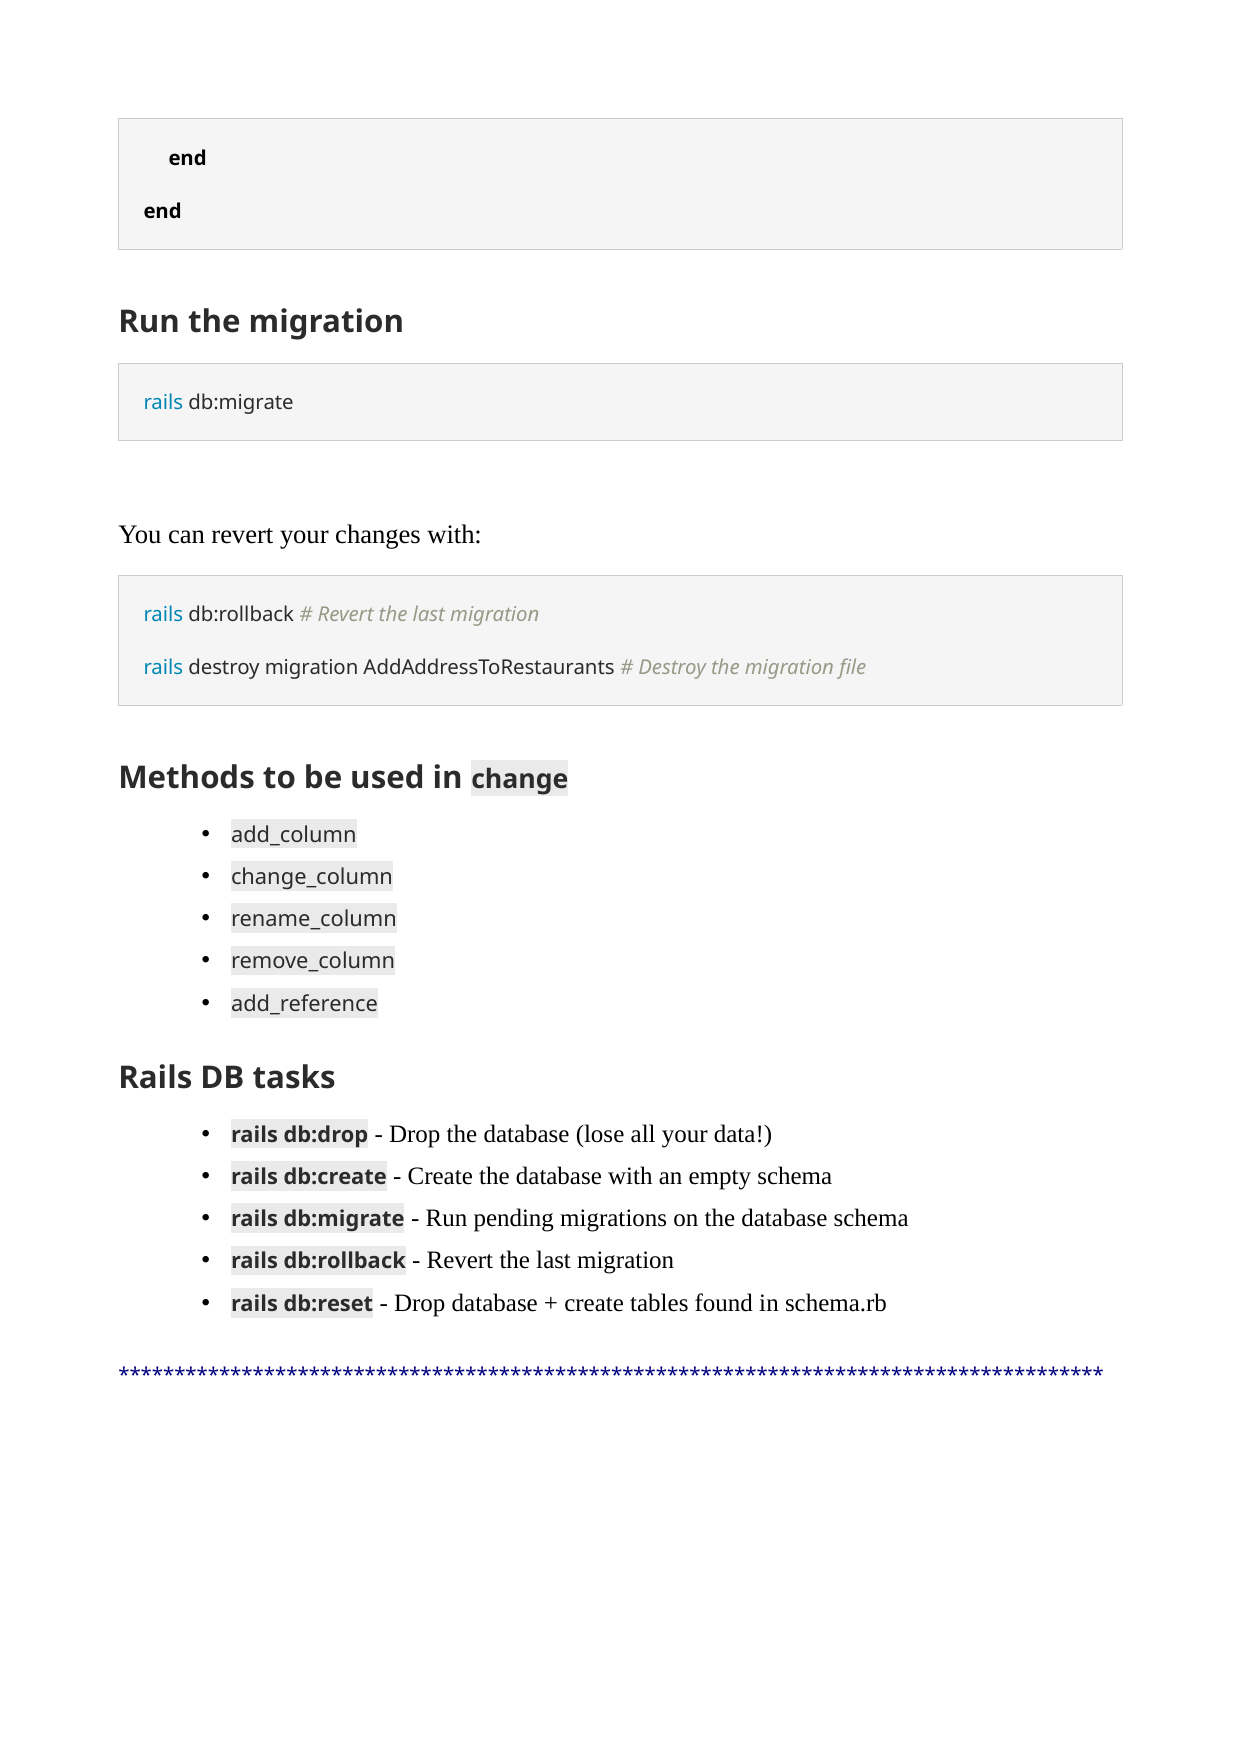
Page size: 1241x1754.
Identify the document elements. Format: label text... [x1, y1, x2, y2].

list rails db:create - Create the database with an empty schema [201, 1161, 1122, 1191]
text rails db:migrate [119, 364, 1122, 440]
list remove_column [201, 946, 1122, 975]
text You can revert your changes with: [118, 519, 1122, 550]
text end [119, 119, 1122, 171]
list change_column [201, 861, 1122, 891]
subtitle Rails DB tasks [118, 1055, 1122, 1098]
list rails db:migrate - Run pending migrations on the database schema [201, 1203, 1122, 1233]
list add_reference [201, 988, 1122, 1018]
text **************************************************************************************** [118, 1330, 1122, 1388]
text end [119, 171, 1122, 249]
list rails db:reset - Drop database + create tables found in schema.rb [201, 1288, 1122, 1318]
text rails destroy migration AddAddressToRestaurants # Destroy the migration file [119, 627, 1122, 705]
subtitle Run the migration [118, 299, 1122, 342]
list rails db:drop - Drop the database (lose all your data!) [201, 1119, 1122, 1148]
list rails db:rollback - Revert the last migration [201, 1246, 1122, 1275]
text rails db:rollback # Revert the last migration [119, 576, 1122, 627]
list rename_column [201, 903, 1122, 933]
subtitle Methods to be used in change [118, 755, 1122, 798]
list add_column [201, 819, 1122, 848]
